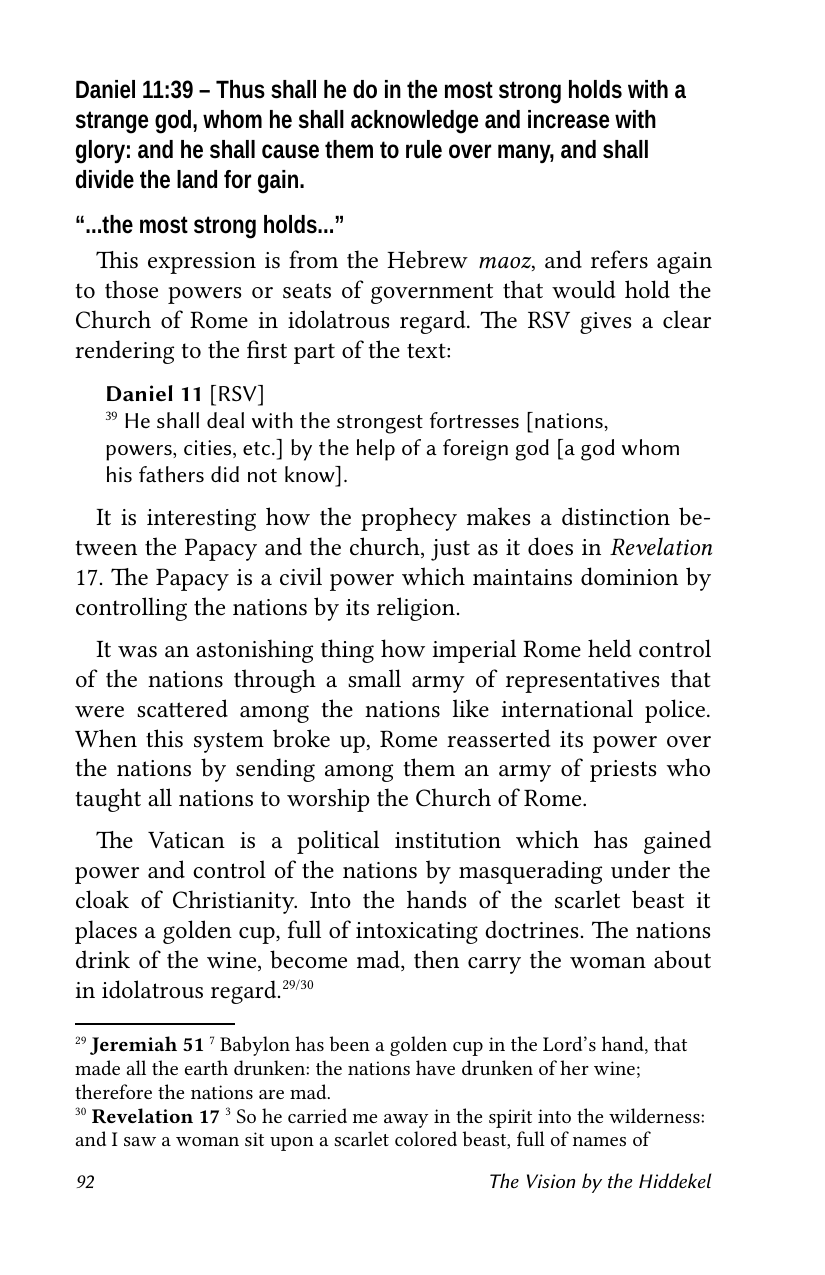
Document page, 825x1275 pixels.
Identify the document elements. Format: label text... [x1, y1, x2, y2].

text Daniel 11:39 – Thus shall he do in the most strong holds with a strange god, whom he shall acknowledge and increase with glory: and he shall cause them to rule over many, and shall divide the land for gain. [75, 75, 712, 194]
text Daniel 11 [RSV] [105, 381, 712, 407]
text “...the most strong holds...” [75, 210, 712, 239]
text The Vatican is a political institution which has gained power and control of the nations by masquerading under the cloak of Christianity. Into the hands of the scarlet beast it places a golden cup, full of intoxicating doctrines. The nations drink of the wine, become mad, then carry the woman about in idolatrous regard./ [75, 826, 712, 1004]
text Revelation 17 3 So he carried me away in the spirit into the wilderness: and I saw a woman sit upon a scarlet colored beast, full of names of [75, 1104, 712, 1152]
text 39 He shall deal with the strongest fortresses [nations, powers, cities, etc.] by the help of a foreign god [a god whom his fathers did not know]. [105, 408, 682, 488]
text Jeremiah 51 7 Babylon has been a golden cup in the Lord’s hand, that made all the earth drunken: the nations have drunken of her wine; therefore the nations are mad. [75, 1033, 712, 1104]
text It was an astonishing thing how imperial Rome held control of the nations through a small army of representatives that were scattered among the nations like international police. When this system broke up, Rome reasserted its power over the nations by sending among them an army of priests who taught all nations to worship the Church of Rome. [75, 635, 712, 813]
text This expression is from the Hebrew maoz, and refers again to those powers or seats of government that would hold the Church of Rome in idolatrous regard. The RSV gives a clear rendering to the first part of the text: [75, 246, 712, 364]
text It is interesting how the prophecy makes a distinction be-tween the Papacy and the church, just as it does in Revelation 17. The Papacy is a civil power which maintains dominion by controlling the nations by its religion. [75, 503, 712, 621]
